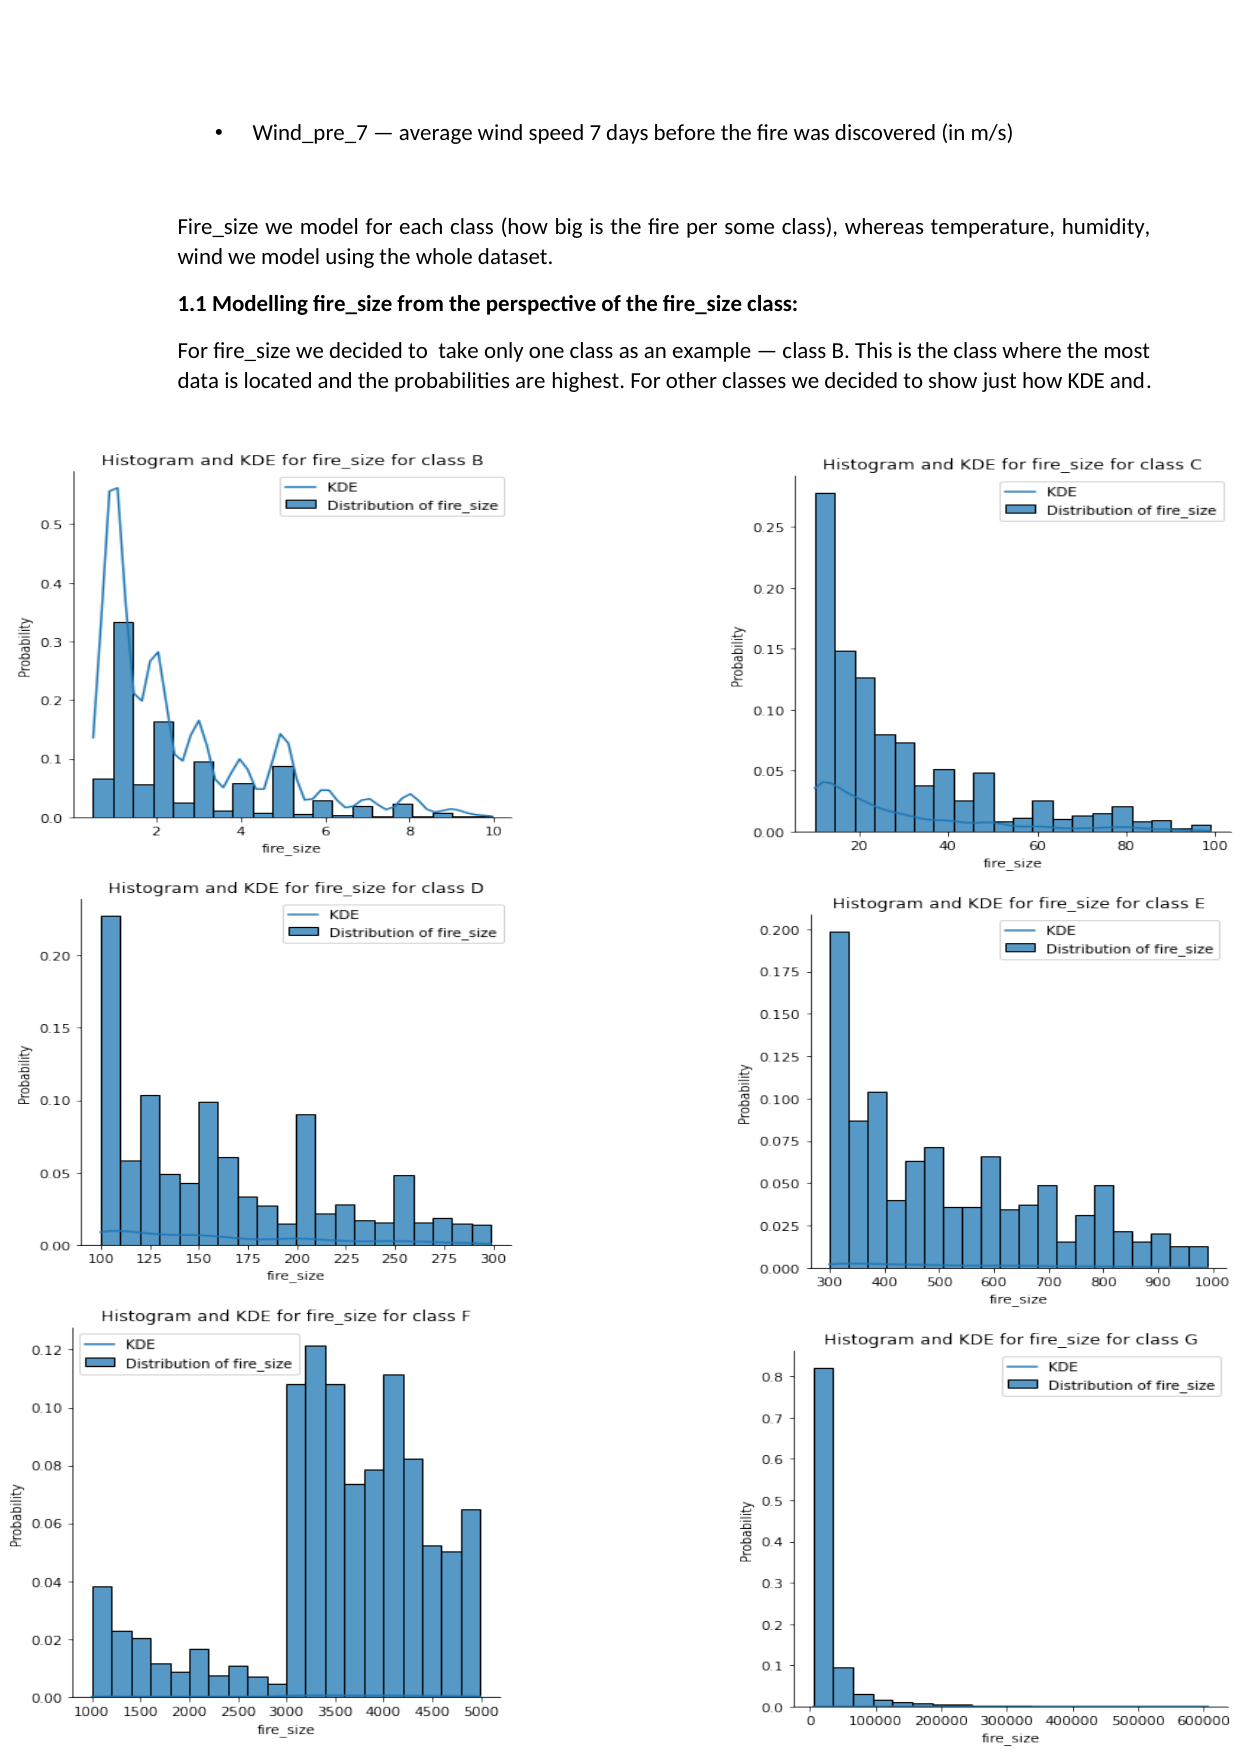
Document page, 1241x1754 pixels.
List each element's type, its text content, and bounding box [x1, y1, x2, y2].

text Fire_size we model for each class (how big is the fire per some class), whereas temperature, humidity, wind we model using the whole dataset. [177, 212, 1152, 270]
picture [730, 1325, 1240, 1752]
picture [728, 889, 1240, 1313]
text 1.1 Modelling fire_size from the perspective of the fire_size class: [177, 289, 1152, 317]
picture [8, 874, 520, 1289]
picture [0, 1301, 509, 1744]
picture [721, 450, 1240, 877]
picture [8, 446, 522, 862]
list Wind_pre_7 — average wind speed 7 days before the fire was discovered (in m/s) [215, 118, 1152, 146]
text For fire_size we decided to take only one class as an example — class B. This is the class where the most data is located and the probabilities are highest. For other classes we decided to show just how KDE and. [177, 336, 1152, 394]
